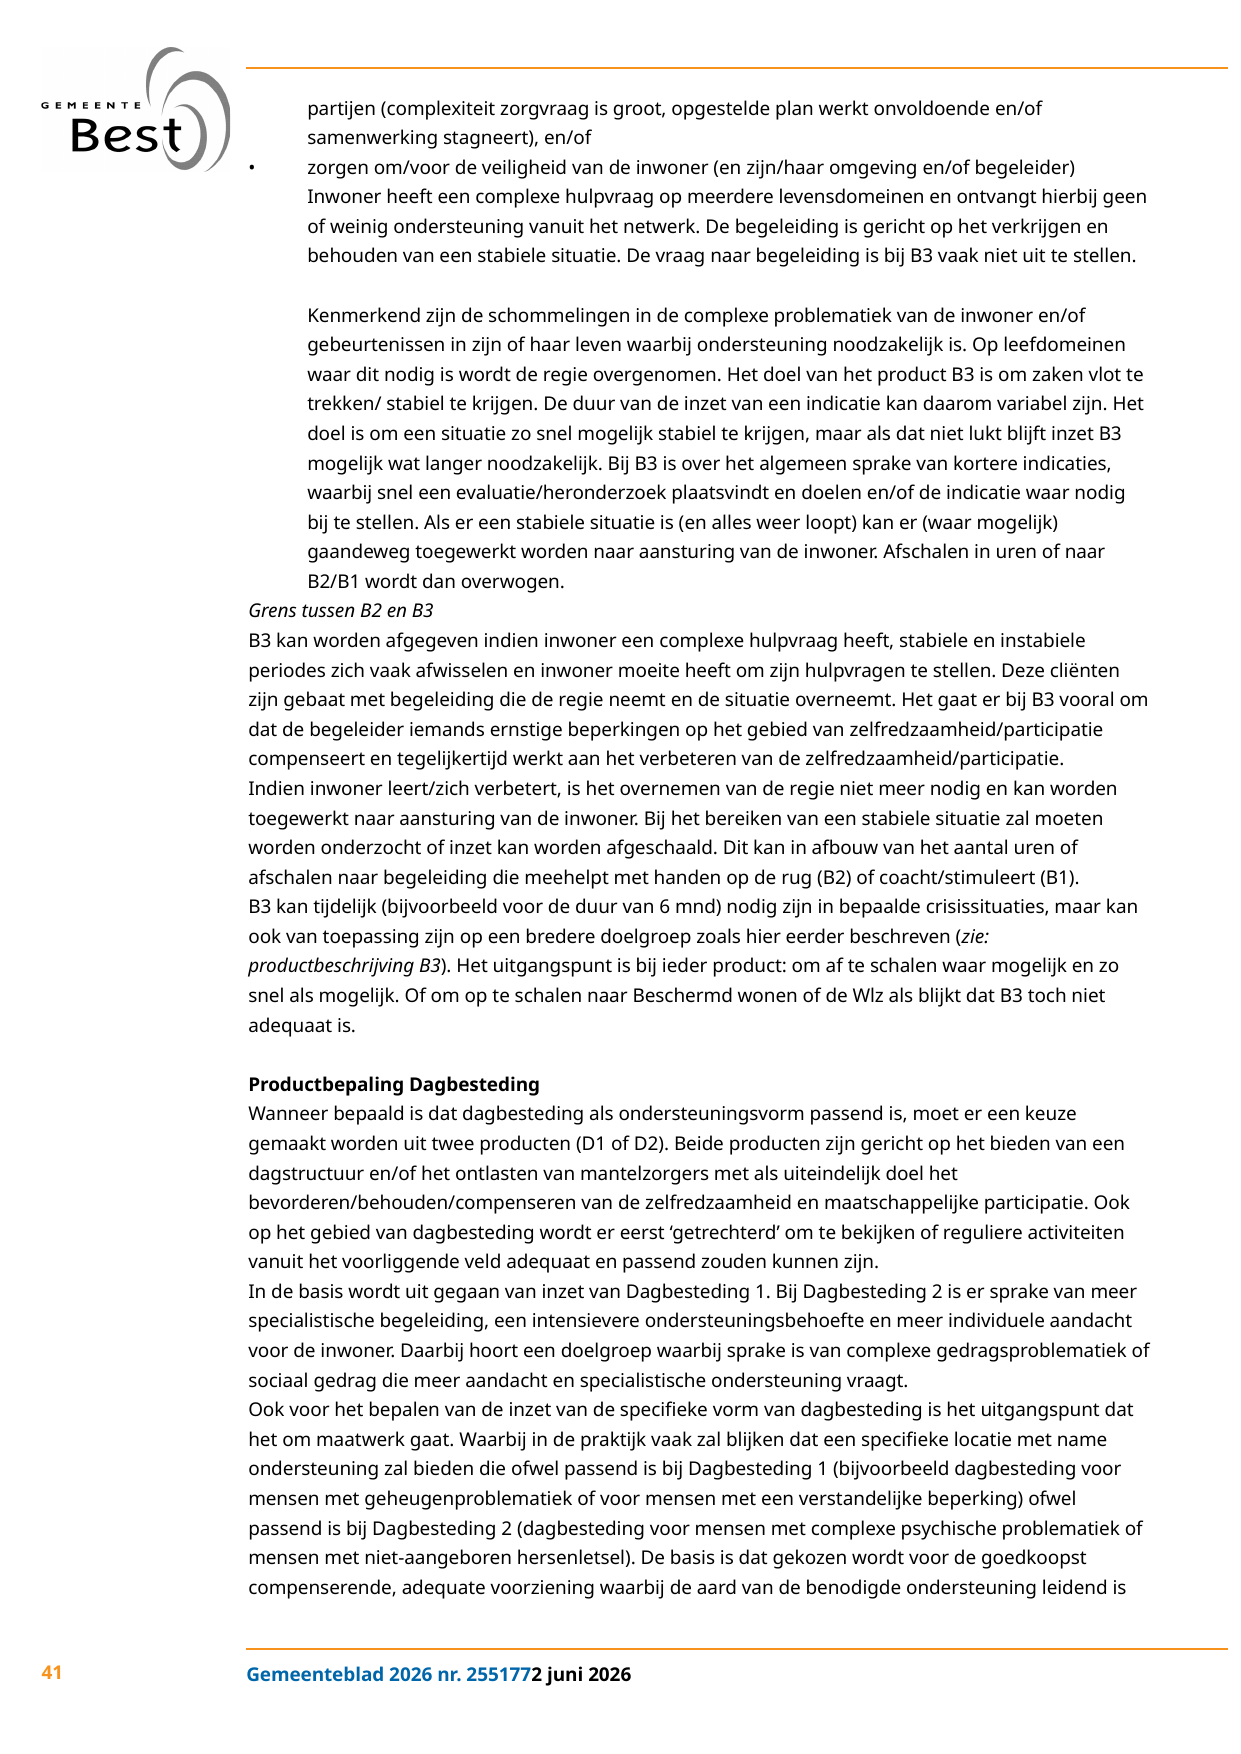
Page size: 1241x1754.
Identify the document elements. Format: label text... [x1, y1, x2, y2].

picture [41, 47, 231, 172]
text Grens tussen B2 en B3 [248, 598, 1152, 623]
list Kenmerkend zijn de schommelingen in de complexe problematiek van de inwoner en/of gebeurtenissen in zijn of haar leven waarbij ondersteuning noodzakelijk is. Op leefdomeinen waar dit nodig is wordt de regie overgenomen. Het doel van het product B3 is om zaken vlot te trekken/ stabiel te krijgen. De duur van de inzet van een indicatie kan daarom variabel zijn. Het doel is om een situatie zo snel mogelijk stabiel te krijgen, maar als dat niet lukt blijft inzet B3 mogelijk wat langer noodzakelijk. Bij B3 is over het algemeen sprake van kortere indicaties, waarbij snel een evaluatie/heronderzoek plaatsvindt en doelen en/of de indicatie waar nodig bij te stellen. Als er een stabiele situatie is (en alles weer loopt) kan er (waar mogelijk) gaandeweg toegewerkt worden naar aansturing van de inwoner. Afschalen in uren of naar B2/B1 wordt dan overwogen. [248, 302, 1152, 594]
text Productbepaling Dagbesteding [248, 1071, 1152, 1097]
text B3 kan worden afgegeven indien inwoner een complexe hulpvraag heeft, stabiele en instabiele periodes zich vaak afwisselen en inwoner moeite heeft om zijn hulpvragen te stellen. Deze cliënten zijn gebaat met begeleiding die de regie neemt en de situatie overneemt. Het gaat er bij B3 vooral om dat de begeleider iemands ernstige beperkingen op het gebied van zelfredzaamheid/participatie compenseert en tegelijkertijd werkt aan het verbeteren van de zelfredzaamheid/participatie. [248, 627, 1152, 771]
text Ook voor het bepalen van de inzet van de specifieke vorm van dagbesteding is het uitgangspunt dat het om maatwerk gaat. Waarbij in de praktijk vaak zal blijken dat een specifieke locatie met name ondersteuning zal bieden die ofwel passend is bij Dagbesteding 1 (bijvoorbeeld dagbesteding voor mensen met geheugenproblematiek of voor mensen met een verstandelijke beperking) ofwel passend is bij Dagbesteding 2 (dagbesteding voor mensen met complexe psychische problematiek of mensen met niet-aangeboren hersenletsel). De basis is dat gekozen wordt voor de goedkoopst compenserende, adequate voorziening waarbij de aard van de benodigde ondersteuning leidend is [248, 1396, 1152, 1600]
text Wanneer bepaald is dat dagbesteding als ondersteuningsvorm passend is, moet er een keuze gemaakt worden uit twee producten (D1 of D2). Beide producten zijn gericht op het bieden van een dagstructuur en/of het ontlasten van mantelzorgers met als uiteindelijk doel het bevorderen/behouden/compenseren van de zelfredzaamheid en maatschappelijke participatie. Ook op het gebied van dagbesteding wordt er eerst ‘getrechterd’ om te bekijken of reguliere activiteiten vanuit het voorliggende veld adequaat en passend zouden kunnen zijn. [248, 1101, 1152, 1274]
list partijen (complexiteit zorgvraag is groot, opgestelde plan werkt onvoldoende en/of samenwerking stagneert), en/of [248, 95, 1152, 150]
list Inwoner heeft een complexe hulpvraag op meerdere levensdomeinen en ontvangt hierbij geen of weinig ondersteuning vanuit het netwerk. De begeleiding is gericht op het verkrijgen en behouden van een stabiele situatie. De vraag naar begeleiding is bij B3 vaak niet uit te stellen. [248, 183, 1152, 268]
text In de basis wordt uit gegaan van inzet van Dagbesteding 1. Bij Dagbesteding 2 is er sprake van meer specialistische begeleiding, een intensievere ondersteuningsbehoefte en meer individuele aandacht voor de inwoner. Daarbij hoort een doelgroep waarbij sprake is van complexe gedragsproblematiek of sociaal gedrag die meer aandacht en specialistische ondersteuning vraagt. [248, 1278, 1152, 1393]
text B3 kan tijdelijk (bijvoorbeeld voor de duur van 6 mnd) nodig zijn in bepaalde crisissituaties, maar kan ook van toepassing zijn op een bredere doelgroep zoals hier eerder beschreven (zie: productbeschrijving B3). Het uitgangspunt is bij ieder product: om af te schalen waar mogelijk en zo snel als mogelijk. Of om op te schalen naar Beschermd wonen of de Wlz als blijkt dat B3 toch niet adequaat is. [248, 893, 1152, 1038]
text Indien inwoner leert/zich verbetert, is het overnemen van de regie niet meer nodig en kan worden toegewerkt naar aansturing van de inwoner. Bij het bereiken van een stabiele situatie zal moeten worden onderzocht of inzet kan worden afgeschaald. Dit kan in afbouw van het aantal uren of afschalen naar begeleiding die meehelpt met handen op de rug (B2) of coacht/stimuleert (B1). [248, 775, 1152, 890]
list zorgen om/voor de veiligheid van de inwoner (en zijn/haar omgeving en/of begeleider) [248, 154, 1152, 180]
